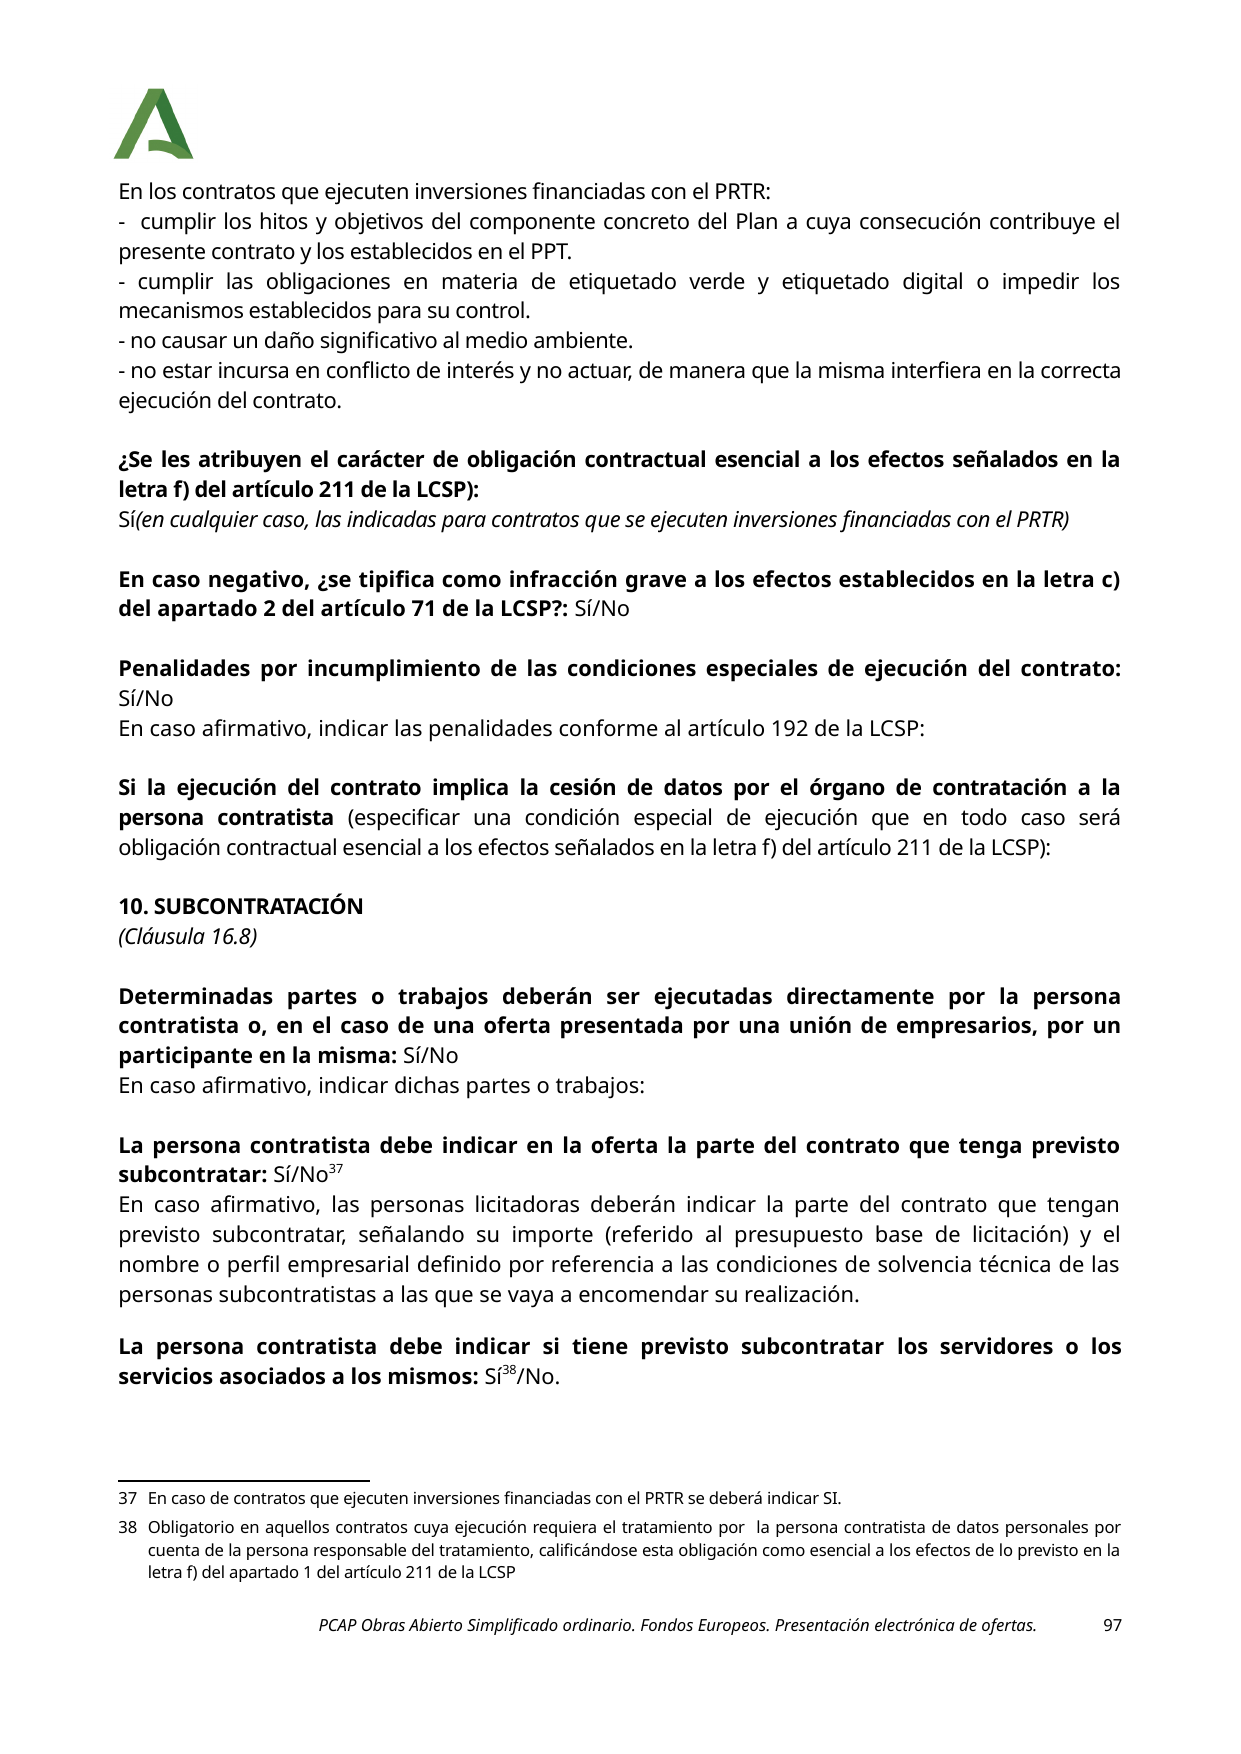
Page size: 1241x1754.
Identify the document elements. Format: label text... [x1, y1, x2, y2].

text La persona contratista debe indicar en la oferta la parte del contrato que tenga previsto subcontratar: Sí/No [118, 1130, 1122, 1189]
text Obligatorio en aquellos contratos cuya ejecución requiera el tratamiento por la persona contratista de datos personales por cuenta de la persona responsable del tratamiento, calificándose esta obligación como esencial a los efectos de lo previsto en la letra f) del apartado 1 del artículo 211 de la LCSP [118, 1516, 1122, 1584]
text En caso negativo, ¿se tipifica como infracción grave a los efectos establecidos en la letra c) del apartado 2 del artículo 71 de la LCSP?: Sí/No [118, 564, 1122, 623]
picture [109, 84, 198, 163]
text 10. SUBCONTRATACIÓN [118, 891, 1122, 921]
text Sí(en cualquier caso, las indicadas para contratos que se ejecuten inversiones financiadas con el PRTR) [118, 504, 1122, 534]
text (Cláusula 16.8) [118, 921, 1122, 951]
text En caso afirmativo, indicar las penalidades conforme al artículo 192 de la LCSP: [118, 713, 1122, 742]
text Penalidades por incumplimiento de las condiciones especiales de ejecución del contrato: Sí/No [118, 653, 1122, 713]
text En caso de contratos que ejecuten inversiones financiadas con el PRTR se deberá indicar SI. [118, 1487, 1122, 1509]
text En caso afirmativo, las personas licitadoras deberán indicar la parte del contrato que tengan previsto subcontratar, señalando su importe (referido al presupuesto base de licitación) y el nombre o perfil empresarial definido por referencia a las condiciones de solvencia técnica de las personas subcontratistas a las que se vaya a encomendar su realización. [118, 1189, 1122, 1308]
text - no estar incursa en conflicto de interés y no actuar, de manera que la misma interfiera en la correcta ejecución del contrato. [118, 355, 1122, 415]
text En los contratos que ejecuten inversiones financiadas con el PRTR: [118, 176, 1122, 206]
text La persona contratista debe indicar si tiene previsto subcontratar los servidores o los servicios asociados a los mismos: Sí/No. [118, 1331, 1122, 1391]
text - cumplir los hitos y objetivos del componente concreto del Plan a cuya consecución contribuye el presente contrato y los establecidos en el PPT. [118, 206, 1122, 266]
text Determinadas partes o trabajos deberán ser ejecutadas directamente por la persona contratista o, en el caso de una oferta presentada por una unión de empresarios, por un participante en la misma: Sí/No [118, 981, 1122, 1070]
text En caso afirmativo, indicar dichas partes o trabajos: [118, 1070, 1122, 1100]
text - no causar un daño significativo al medio ambiente. [118, 325, 1122, 355]
text - cumplir las obligaciones en materia de etiquetado verde y etiquetado digital o impedir los mecanismos establecidos para su control. [118, 266, 1122, 325]
text ¿Se les atribuyen el carácter de obligación contractual esencial a los efectos señalados en la letra f) del artículo 211 de la LCSP): [118, 444, 1122, 504]
text Si la ejecución del contrato implica la cesión de datos por el órgano de contratación a la persona contratista (especificar una condición especial de ejecución que en todo caso será obligación contractual esencial a los efectos señalados en la letra f) del artículo 211 de la LCSP): [118, 772, 1122, 862]
